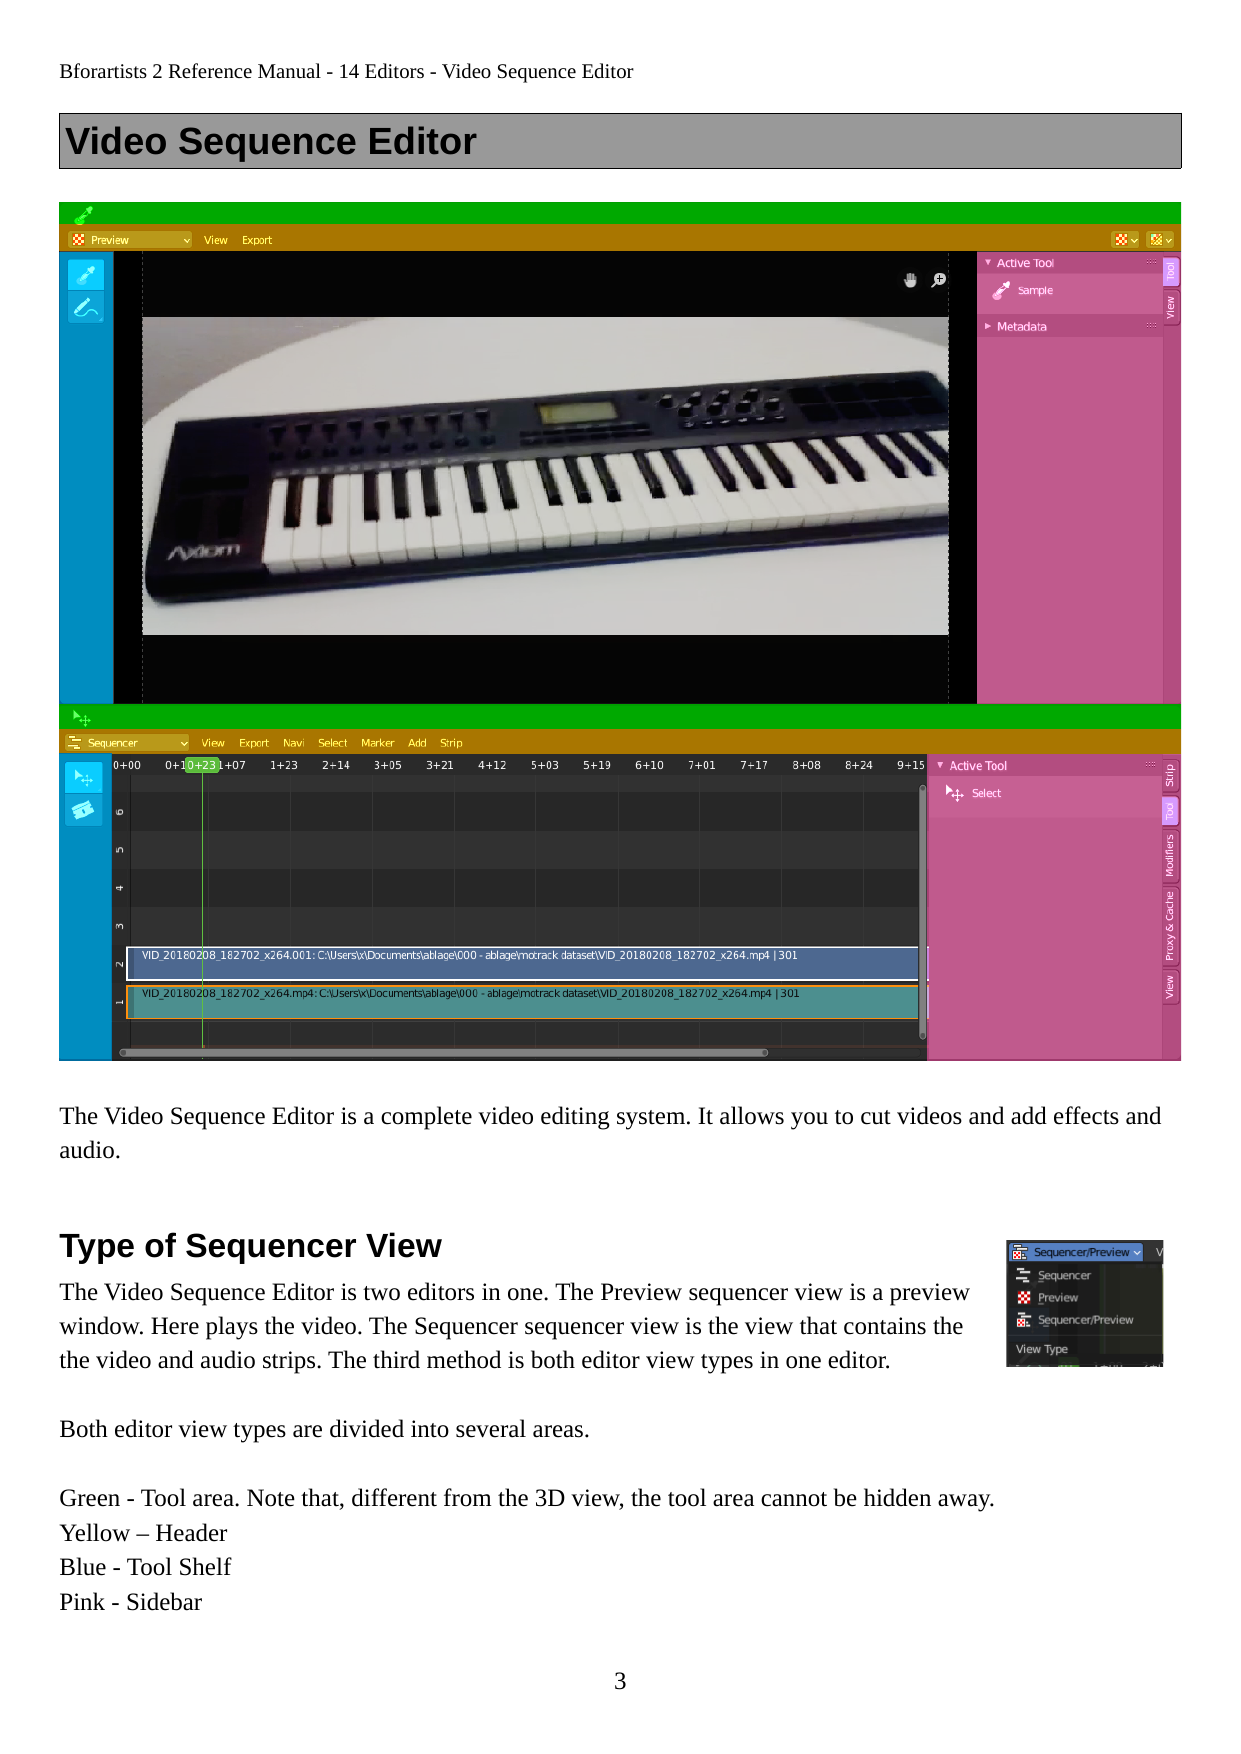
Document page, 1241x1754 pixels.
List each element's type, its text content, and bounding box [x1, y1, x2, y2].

text Green - Tool area. Note that, different from the 3D view, the tool area cannot be hidden away. [59, 1483, 1181, 1512]
picture [75, 299, 89, 313]
picture [73, 802, 93, 818]
picture [77, 274, 87, 284]
text Yellow – Header Blue - Tool Shelf Pink - Sidebar [59, 1518, 1181, 1616]
picture [1006, 1240, 1164, 1367]
text Both editor view types are divided into several areas. [59, 1414, 1181, 1443]
subtitle Type of Sequencer View [59, 1225, 1181, 1264]
table_header Video Sequence Editor [60, 114, 1181, 168]
picture [59, 202, 1182, 1061]
text The Video Sequence Editor is two editors in one. The Preview sequencer view is a preview window. Here plays the video. The Sequencer sequencer view is the view that contains the the video and audio strips. The third method is both editor view types in one editor. [59, 1277, 1181, 1374]
text The Video Sequence Editor is a complete video editing system. It allows you to cut videos and add effects and audio. [59, 1101, 1181, 1164]
